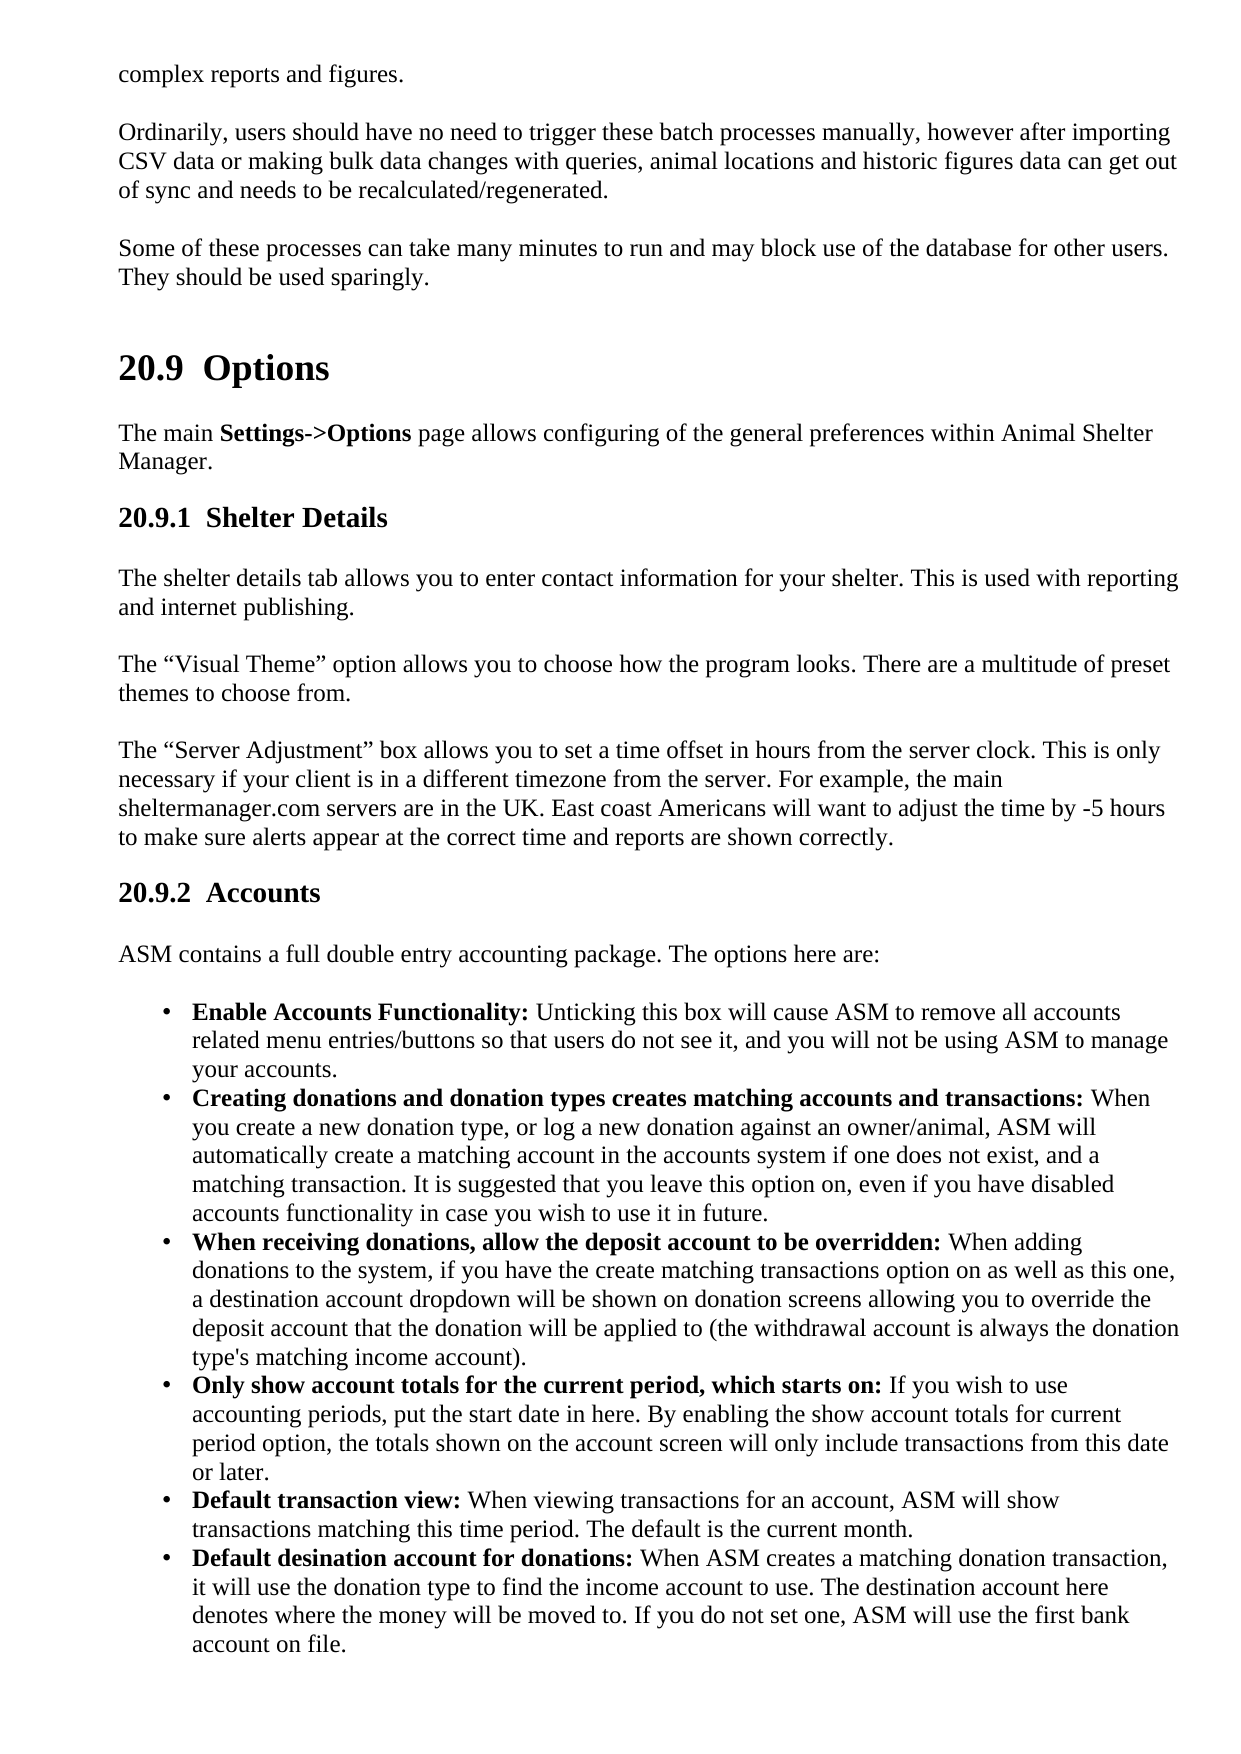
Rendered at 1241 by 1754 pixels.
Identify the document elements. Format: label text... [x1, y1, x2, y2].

list When receiving donations, allow the deposit account to be overridden: When adding donations to the system, if you have the create matching transactions option on as well as this one, a destination account dropdown will be shown on donation screens allowing you to override the deposit account that the donation will be applied to (the withdrawal account is always the donation type's matching income account). [162, 1227, 1181, 1371]
text The main Settings->Options page allows configuring of the general preferences within Animal Shelter Manager. [118, 418, 1181, 475]
text ASM contains a full double entry accounting package. The options here are: [118, 939, 1181, 967]
text The “Visual Theme” option allows you to choose how the program looks. There are a multitude of preset themes to choose from. [118, 649, 1181, 707]
list Default desination account for donations: When ASM creates a matching donation transaction, it will use the donation type to find the income account to use. The destination account here denotes where the money will be moved to. If you do not set one, ASM will use the first bank account on file. [162, 1543, 1181, 1658]
list Default transaction view: When viewing transactions for an account, ASM will show transactions matching this time period. The default is the current month. [162, 1486, 1181, 1543]
text The shelter details tab allows you to enter contact information for your shelter. This is used with reporting and internet publishing. [118, 563, 1181, 621]
text complex reports and figures. [118, 59, 1181, 88]
list Enable Accounts Functionality: Unticking this box will cause ASM to remove all accounts related menu entries/buttons so that users do not see it, and you will not be using ASM to manage your accounts. [162, 997, 1181, 1083]
subtitle Options [118, 345, 1181, 388]
subtitle Shelter Details [118, 500, 1181, 534]
list Only show account totals for the current period, which starts on: If you wish to use accounting periods, put the start date in here. By enabling the show account totals for current period option, the totals shown on the account screen will only include transactions from this date or later. [162, 1371, 1181, 1486]
list Creating donations and donation types creates matching accounts and transactions: When you create a new donation type, or log a new donation against an owner/animal, ASM will automatically create a matching account in the accounts system if one does not exist, and a matching transaction. It is suggested that you leave this option on, even if you have disabled accounts functionality in case you wish to use it in future. [162, 1083, 1181, 1227]
text Ordinarily, users should have no need to trigger these batch processes manually, however after importing CSV data or making bulk data changes with queries, animal locations and historic figures data can get out of sync and needs to be recalculated/regenerated. [118, 117, 1181, 203]
subtitle Accounts [118, 876, 1181, 909]
text Some of these processes can take many minutes to run and may block use of the database for other users. They should be used sparingly. [118, 233, 1181, 291]
text The “Server Adjustment” box allows you to set a time offset in hours from the server clock. This is only necessary if your client is in a different timezone from the server. For example, the main sheltermanager.com servers are in the UK. East coast Americans will want to adjust the time by -5 hours to make sure alerts appear at the correct time and reports are shown correctly. [118, 736, 1181, 851]
